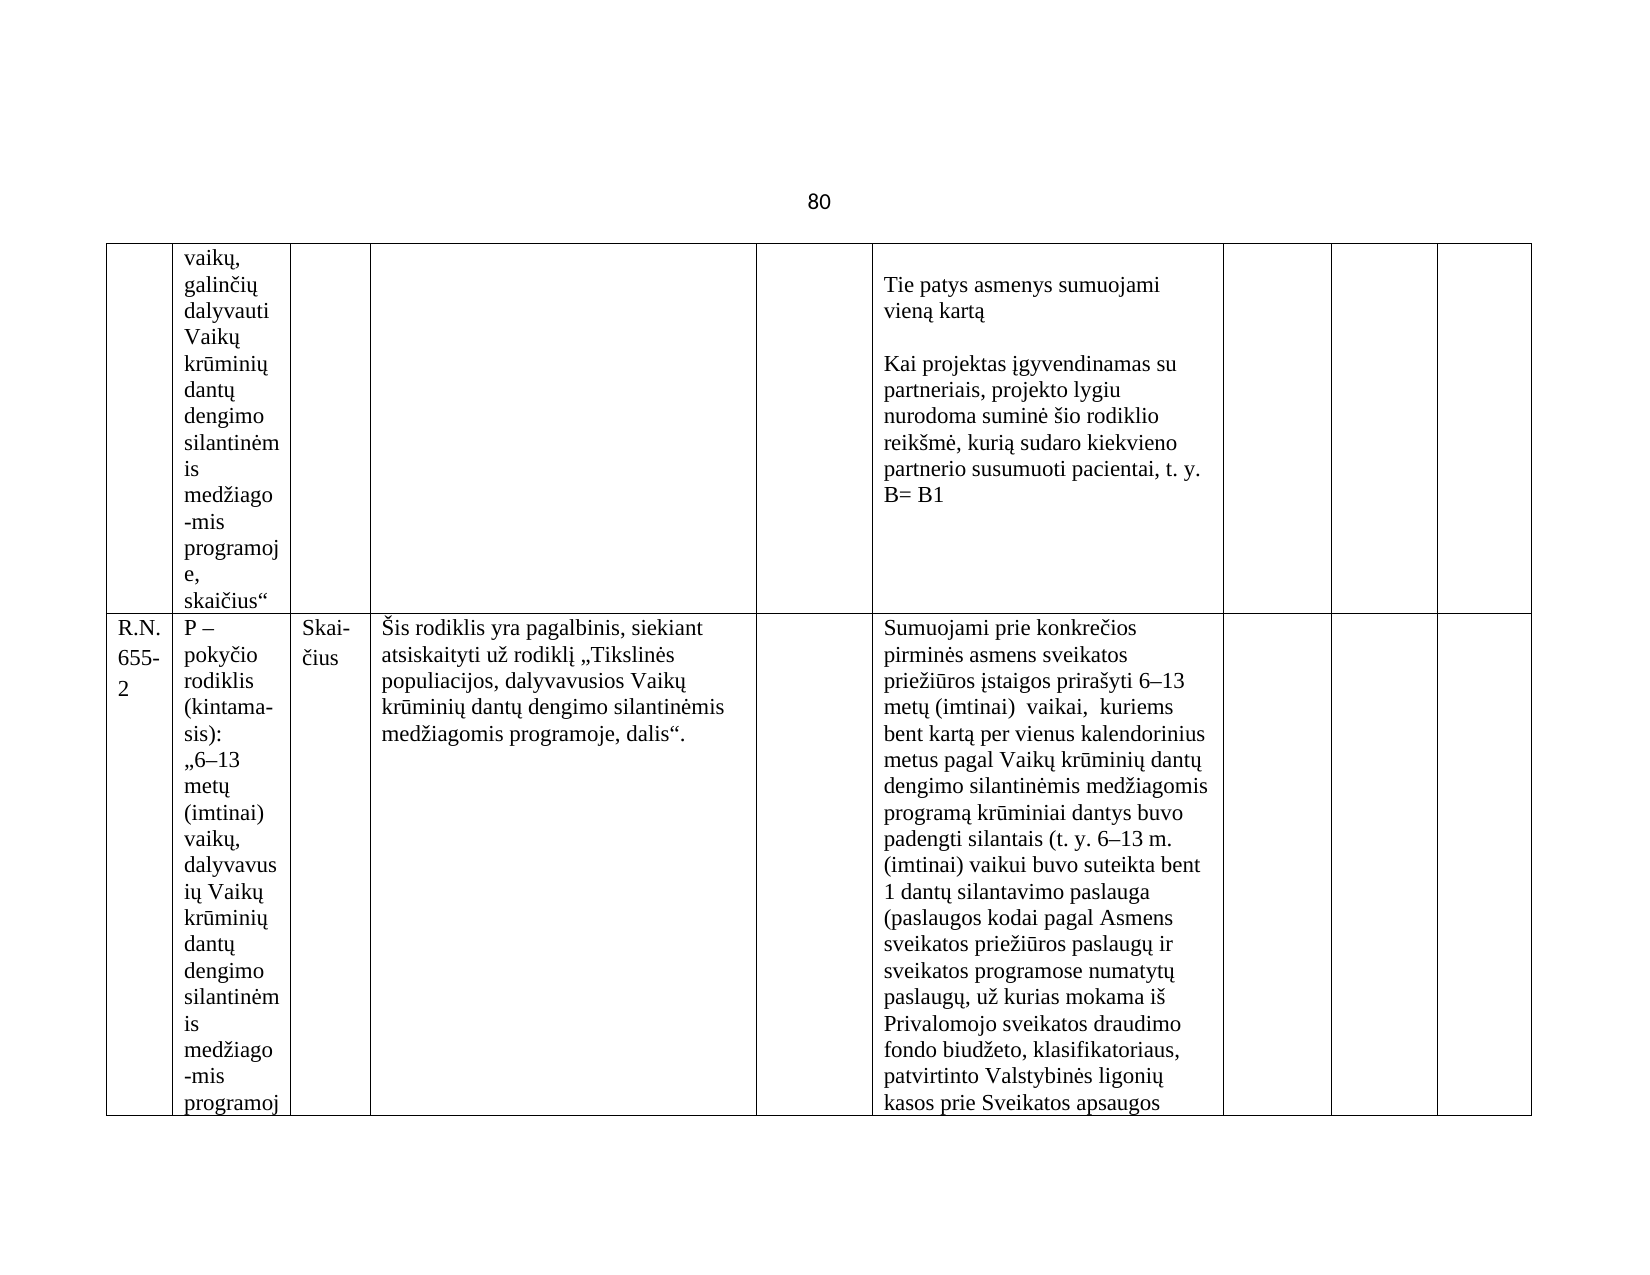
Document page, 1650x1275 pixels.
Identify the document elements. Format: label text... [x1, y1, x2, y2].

table_cell Sumuojami prie konkrečios pirminės asmens sveikatos priežiūros įstaigos prirašyti 6–13 metų (imtinai) vaikai, kuriems bent kartą per vienus kalendorinius metus pagal Vaikų krūminių dantų dengimo silantinėmis medžiagomis programą krūminiai dantys buvo padengti silantais (t. y. 6–13 m. (imtinai) vaikui buvo suteikta bent 1 dantų silantavimo paslauga (paslaugos kodai pagal Asmens sveikatos priežiūros paslaugų ir sveikatos programose numatytų paslaugų, už kurias mokama iš Privalomojo sveikatos draudimo fondo biudžeto, klasifikatoriaus, patvirtinto Valstybinės ligonių kasos prie Sveikatos apsaugos [873, 614, 1223, 1115]
table_cell [1224, 614, 1331, 1115]
table_cell [757, 244, 872, 613]
table_cell [757, 614, 872, 1115]
table_cell [1332, 244, 1437, 613]
table_cell Tie patys asmenys sumuojami vieną kartą Kai projektas įgyvendinamas su partneriais, projekto lygiu nurodoma suminė šio rodiklio reikšmė, kurią sudaro kiekvieno partnerio susumuoti pacientai, t. y. B= B1 [873, 244, 1223, 613]
table_cell P – pokyčio rodiklis (kintama-sis): „6–13 metų (imtinai) vaikų, dalyvavusių Vaikų krūminių dantų dengimo silantinėmis medžiago-mis programoj [173, 614, 290, 1115]
table_cell Šis rodiklis yra pagalbinis, siekiant atsiskaityti už rodiklį „Tikslinės populiacijos, dalyvavusios Vaikų krūminių dantų dengimo silantinėmis medžiagomis programoje, dalis“. [371, 614, 756, 1115]
table_cell [1438, 614, 1531, 1115]
table_cell R.N.655-2 [107, 614, 172, 1115]
table_cell Skai-čius [291, 614, 370, 1115]
table_cell [371, 244, 756, 613]
table_cell [107, 244, 172, 613]
table_cell vaikų, galinčių dalyvauti Vaikų krūminių dantų dengimo silantinėmis medžiago-mis programoje, skaičius“ [173, 244, 290, 613]
table_cell [1438, 244, 1531, 613]
table_cell [1332, 614, 1437, 1115]
table_cell [1224, 244, 1331, 613]
table_cell [291, 244, 370, 613]
